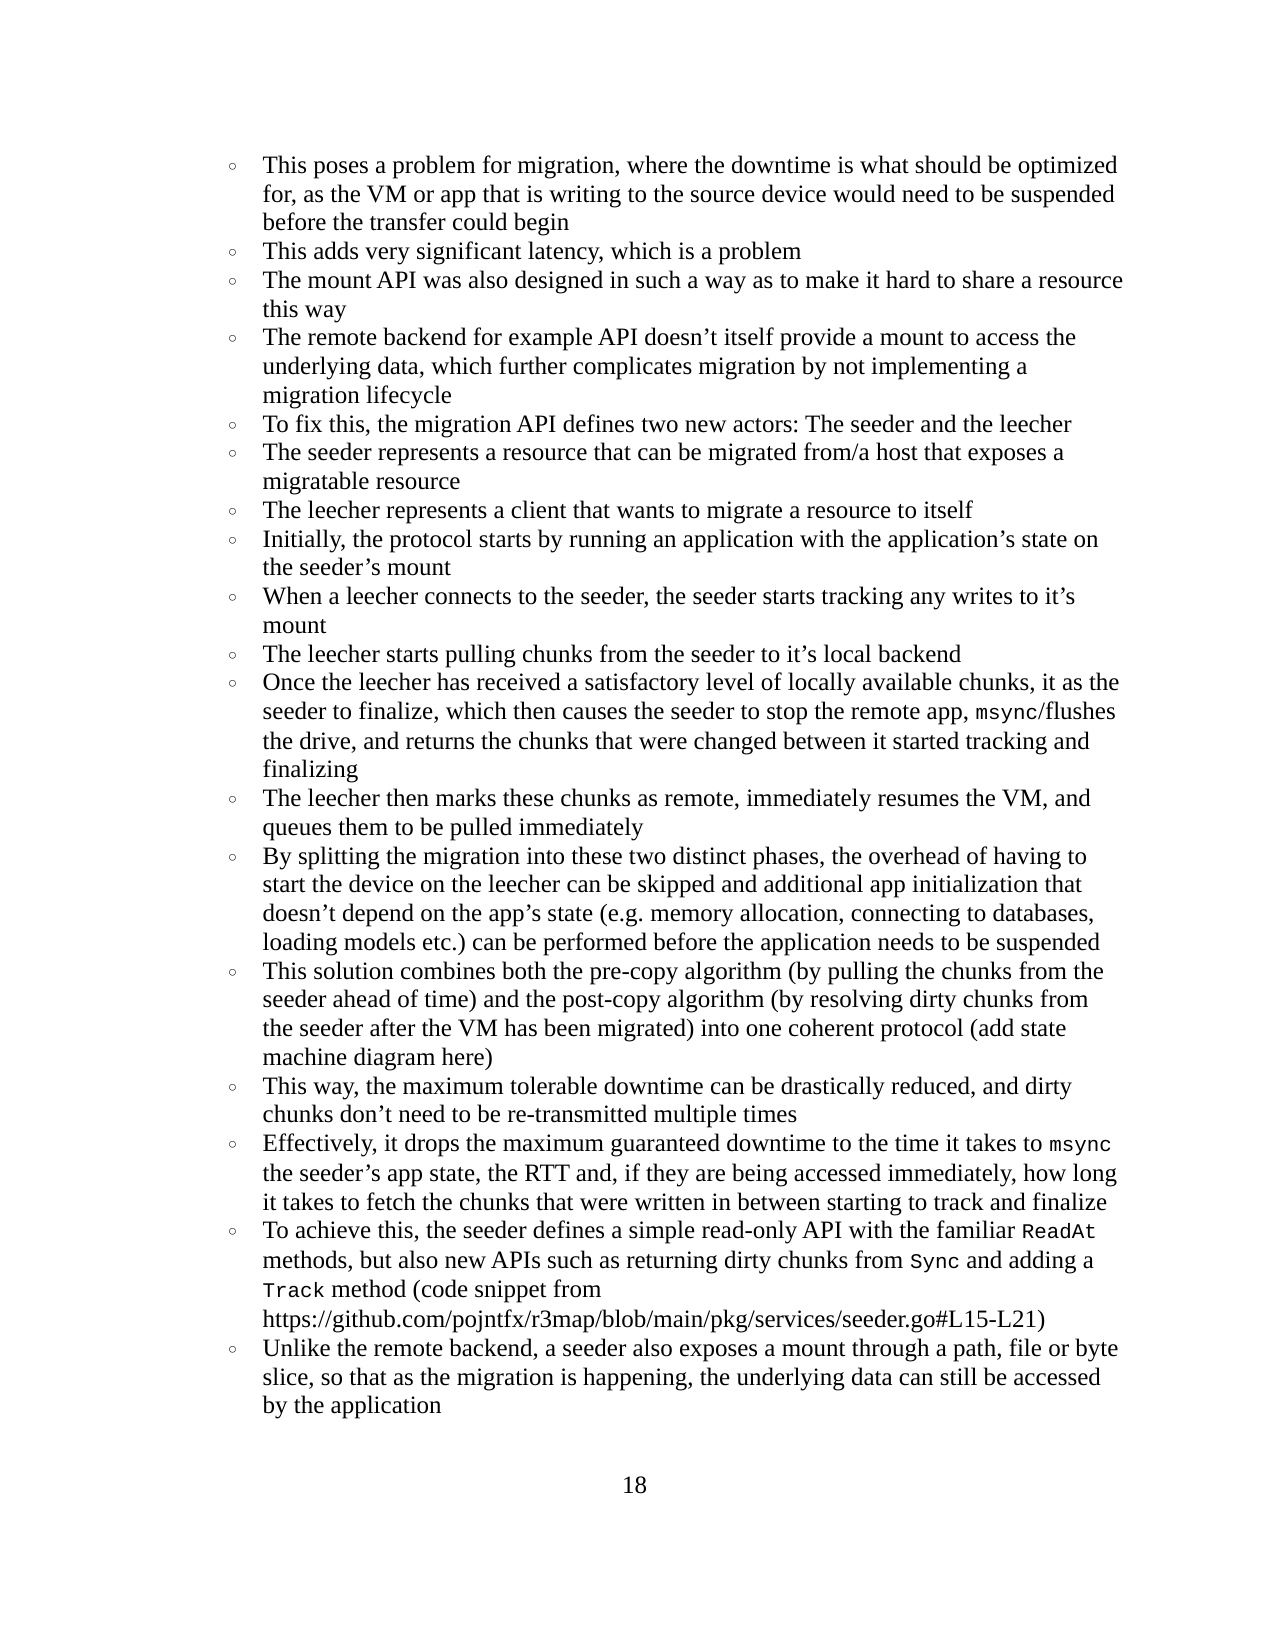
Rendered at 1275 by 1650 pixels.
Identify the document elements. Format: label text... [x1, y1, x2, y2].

list The seeder represents a resource that can be migrated from/a host that exposes a migratable resource [225, 437, 1125, 495]
list The leecher starts pulling chunks from the seeder to it’s local backend [225, 639, 1125, 667]
list Unlike the remote backend, a seeder also exposes a mount through a path, file or byte slice, so that as the migration is happening, the underlying data can still be accessed by the application [225, 1333, 1125, 1419]
list This poses a problem for migration, where the downtime is what should be optimized for, as the VM or app that is writing to the source device would need to be suspended before the transfer could begin [225, 150, 1125, 236]
list Initially, the protocol starts by running an application with the application’s state on the seeder’s mount [225, 524, 1125, 581]
list By splitting the migration into these two distinct phases, the overhead of having to start the device on the leecher can be skipped and additional app initialization that doesn’t depend on the app’s state (e.g. memory allocation, connecting to databases, loading models etc.) can be performed before the application needs to be suspended [225, 841, 1125, 956]
list Once the leecher has received a satisfactory level of locally available chunks, it as the seeder to finalize, which then causes the seeder to stop the remote app, msync/flushes the drive, and returns the chunks that were changed between it started tracking and finalizing [225, 667, 1125, 783]
list The mount API was also designed in such a way as to make it hard to share a resource this way [225, 265, 1125, 322]
list This way, the maximum tolerable downtime can be drastically reduced, and dirty chunks don’t need to be re-transmitted multiple times [225, 1071, 1125, 1128]
list To fix this, the migration API defines two new actors: The seeder and the leecher [225, 409, 1125, 437]
list When a leecher connects to the seeder, the seeder starts tracking any writes to it’s mount [225, 581, 1125, 639]
list The remote backend for example API doesn’t itself provide a mount to access the underlying data, which further complicates migration by not implementing a migration lifecycle [225, 322, 1125, 409]
list Effectively, it drops the maximum guaranteed downtime to the time it takes to msync the seeder’s app state, the RTT and, if they are being accessed immediately, how long it takes to fetch the chunks that were written in between starting to track and finalize [225, 1128, 1125, 1215]
list The leecher represents a client that wants to migrate a resource to itself [225, 495, 1125, 524]
list This adds very significant latency, which is a problem [225, 236, 1125, 265]
list This solution combines both the pre-copy algorithm (by pulling the chunks from the seeder ahead of time) and the post-copy algorithm (by resolving dirty chunks from the seeder after the VM has been migrated) into one coherent protocol (add state machine diagram here) [225, 956, 1125, 1071]
list The leecher then marks these chunks as remote, immediately resumes the VM, and queues them to be pulled immediately [225, 783, 1125, 841]
list To achieve this, the seeder defines a simple read-only API with the familiar ReadAt methods, but also new APIs such as returning dirty chunks from Sync and adding a Track method (code snippet from https://github.com/pojntfx/r3map/blob/main/pkg/services/seeder.go#L15-L21) [225, 1215, 1125, 1333]
